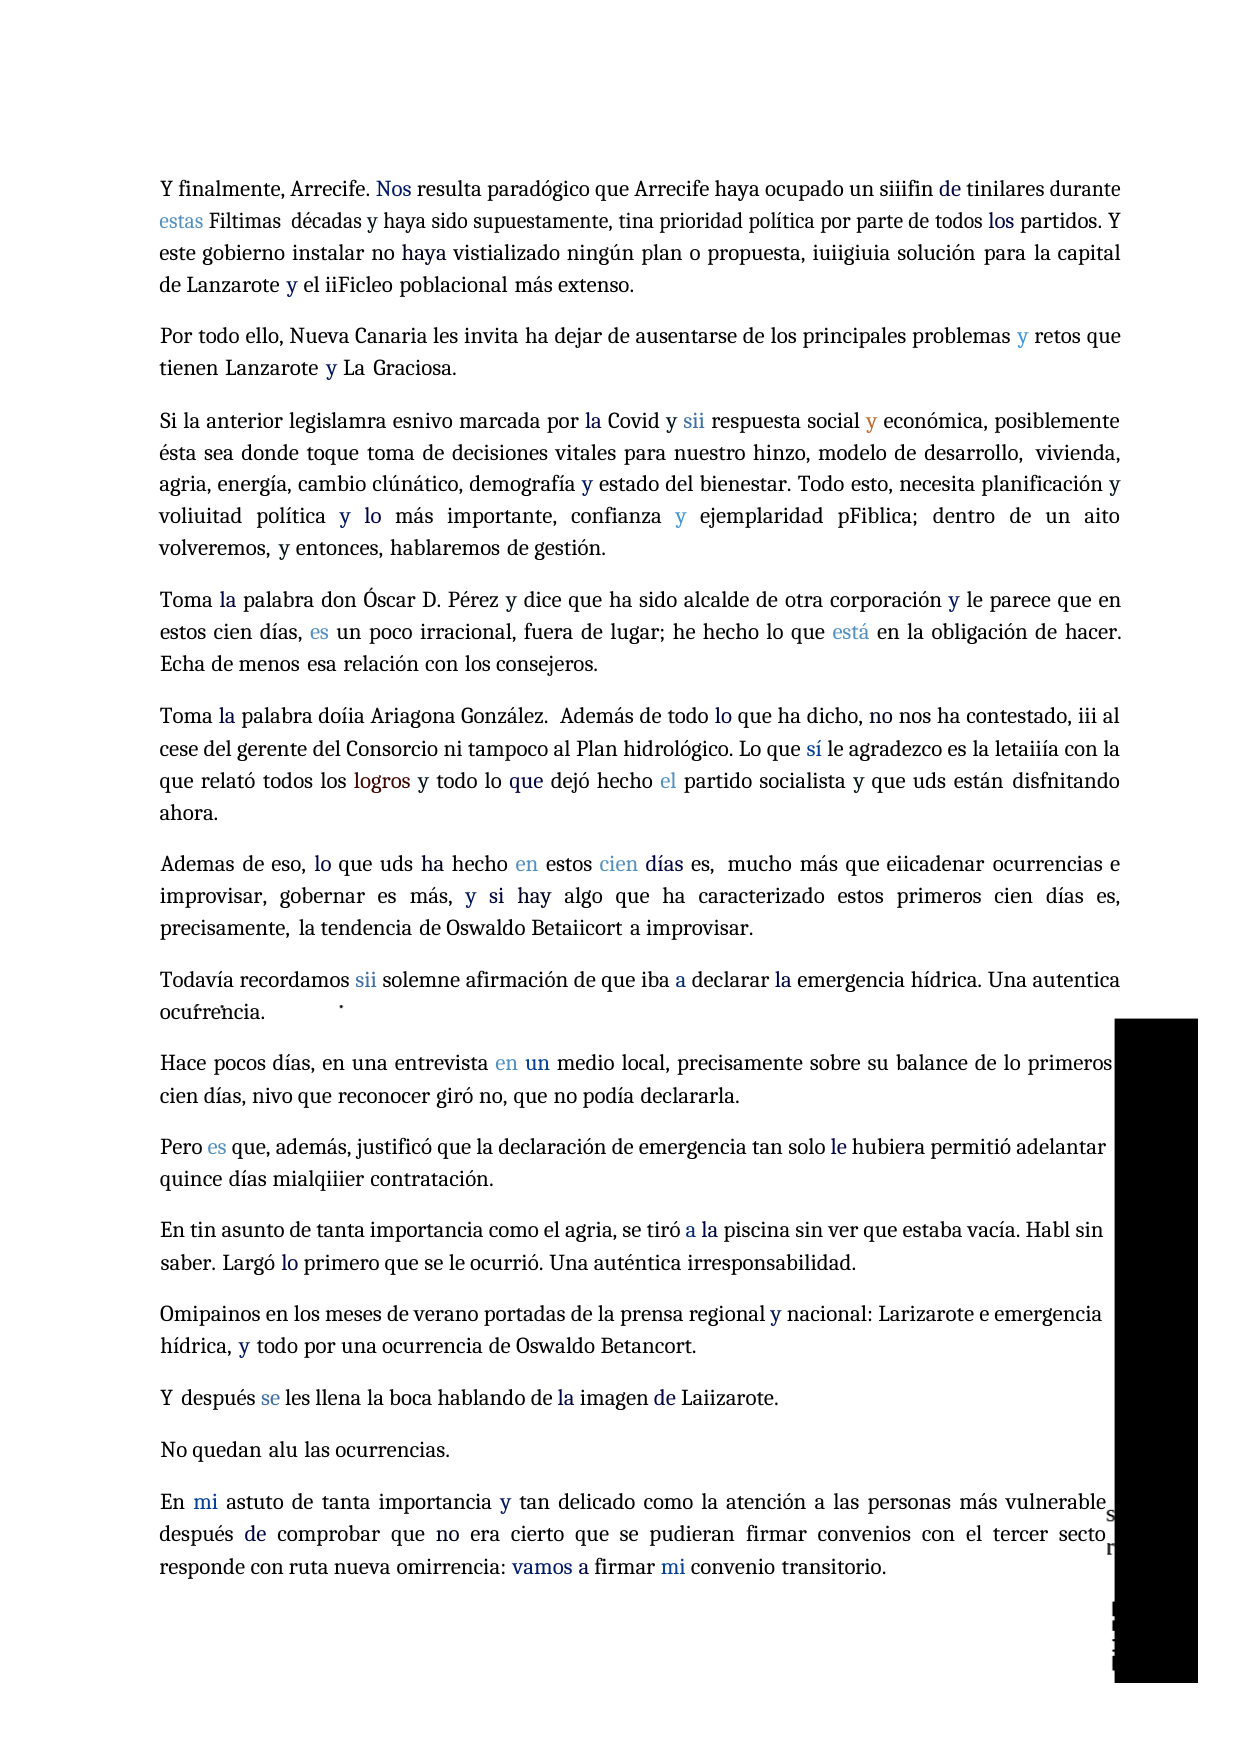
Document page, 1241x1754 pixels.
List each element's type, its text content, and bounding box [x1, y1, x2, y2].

text Hace pocos días, en una entrevista en un medio local, precisamente sobre su balance de lo primeros cien días, nivo que reconocer giró no, que no podía declararla. [159, 1050, 1113, 1109]
text Por todo ello, Nueva Canaria les invita ha dejar de ausentarse de los principales problemas y retos que tienen Lanzarote y La Graciosa. [159, 323, 1121, 382]
text Toma la palabra doíia Ariagona González. Además de todo lo que ha dicho, no nos ha contestado, iii al cese del gerente del Consorcio ni tampoco al Plan hidrológico. Lo que sí le agradezco es la letaiiía con la que relató todos los logros y todo lo que dejó hecho el partido socialista y que uds están disfnitando ahora. [159, 703, 1120, 826]
text En mi astuto de tanta importancia y tan delicado como la atención a las personas más vulnerable después de comprobar que no era cierto que se pudieran firmar convenios con el tercer secto responde con ruta nueva omirrencia: vamos a firmar mi convenio transitorio. [159, 1489, 1106, 1580]
text Y después se les llena la boca hablando de la imagen de Laiizarote. No quedan alu las ocurrencias. [160, 1384, 810, 1463]
text Y finalmente, Arrecife. Nos resulta paradógico que Arrecife haya ocupado un siiifin de tinilares durante estas Filtimas décadas y haya sido supuestamente, tina prioridad política por parte de todos los partidos. Y este gobierno instalar no haya vistializado ningún plan o propuesta, iuiigiuia solución para la capital de Lanzarote y el iiFicleo poblacional más extenso. [159, 176, 1121, 298]
text Ademas de eso, lo que uds ha hecho en estos cien días es, mucho más que eiicadenar ocurrencias e improvisar, gobernar es más, y si hay algo que ha caracterizado estos primeros cien días es, precisamente, la tendencia de Oswaldo Betaiicort a improvisar. [159, 851, 1121, 941]
text En tin asunto de tanta importancia como el agria, se tiró a la piscina sin ver que estaba vacía. Habl sin saber. Largó lo primero que se le ocurrió. Una auténtica irresponsabilidad. [160, 1217, 1109, 1276]
text Pero es que, además, justificó que la declaración de emergencia tan solo le hubiera permitió adelantar quince días mialqiiier contratación. [159, 1134, 1119, 1192]
text Si la anterior legislamra esnivo marcada por la Covid y sii respuesta social y económica, posiblemente ésta sea donde toque toma de decisiones vitales para nuestro hinzo, modelo de desarrollo, vivienda, agria, energía, cambio clúnático, demografía y estado del bienestar. Todo esto, necesita planificación y voliuitad política y lo más importante, confianza y ejemplaridad pFiblica; dentro de un aito volveremos, y entonces, hablaremos de gestión. [159, 407, 1120, 561]
picture [185, 1004, 1198, 1683]
text Todavía recordamos sii solemne afirmación de que iba a declarar la emergencia hídrica. Una autentica ocurrencia. [159, 967, 1121, 1025]
text Omipainos en los meses de verano portadas de la prensa regional y nacional: Larizarote e emergencia hídrica, y todo por una ocurrencia de Oswaldo Betancort. [160, 1301, 1119, 1359]
text Toma la palabra don Óscar D. Pérez y dice que ha sido alcalde de otra corporación y le parece que en estos cien días, es un poco irracional, fuera de lugar; he hecho lo que está en la obligación de hacer. Echa de menos esa relación con los consejeros. [159, 587, 1122, 677]
